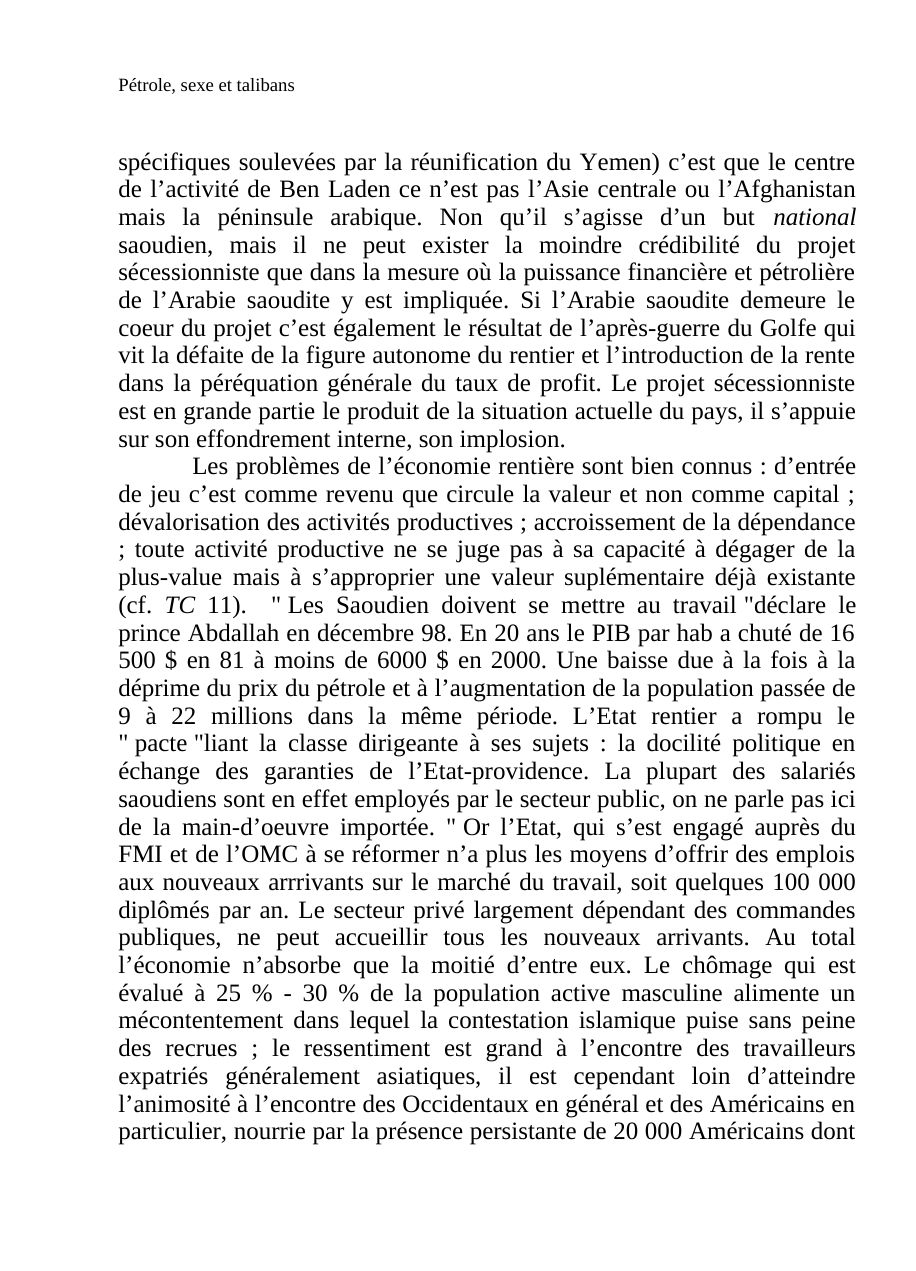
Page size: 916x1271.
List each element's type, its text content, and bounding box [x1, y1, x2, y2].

text spécifiques soulevées par la réunification du Yemen) c’est que le centre de l’activité de Ben Laden ce n’est pas l’Asie centrale ou l’Afghanistan mais la péninsule arabique. Non qu’il s’agisse d’un but national saoudien, mais il ne peut exister la moindre crédibilité du projet sécessionniste que dans la mesure où la puissance financière et pétrolière de l’Arabie saoudite y est impliquée. Si l’Arabie saoudite demeure le coeur du projet c’est également le résultat de l’après-guerre du Golfe qui vit la défaite de la figure autonome du rentier et l’introduction de la rente dans la péréquation générale du taux de profit. Le projet sécessionniste est en grande partie le produit de la situation actuelle du pays, il s’appuie sur son effondrement interne, son implosion. [118, 148, 856, 452]
text Les problèmes de l’économie rentière sont bien connus : d’entrée de jeu c’est comme revenu que circule la valeur et non comme capital ; dévalorisation des activités productives ; accroissement de la dépendance ; toute activité productive ne se juge pas à sa capacité à dégager de la plus-value mais à s’approprier une valeur suplémentaire déjà existante (cf. TC 11). " Les Saoudien doivent se mettre au travail "déclare le prince Abdallah en décembre 98. En 20 ans le PIB par hab a chuté de 16 500 $ en 81 à moins de 6000 $ en 2000. Une baisse due à la fois à la déprime du prix du pétrole et à l’augmentation de la population passée de 9 à 22 millions dans la même période. L’Etat rentier a rompu le " pacte "liant la classe dirigeante à ses sujets : la docilité politique en échange des garanties de l’Etat-providence. La plupart des salariés saoudiens sont en effet employés par le secteur public, on ne parle pas ici de la main-d’oeuvre importée. " Or l’Etat, qui s’est engagé auprès du FMI et de l’OMC à se réformer n’a plus les moyens d’offrir des emplois aux nouveaux arrrivants sur le marché du travail, soit quelques 100 000 diplômés par an. Le secteur privé largement dépendant des commandes publiques, ne peut accueillir tous les nouveaux arrivants. Au total l’économie n’absorbe que la moitié d’entre eux. Le chômage qui est évalué à 25 % - 30 % de la population active masculine alimente un mécontentement dans lequel la contestation islamique puise sans peine des recrues ; le ressentiment est grand à l’encontre des travailleurs expatriés généralement asiatiques, il est cependant loin d’atteindre l’animosité à l’encontre des Occidentaux en général et des Américains en particulier, nourrie par la présence persistante de 20 000 Américains dont [118, 452, 856, 1145]
